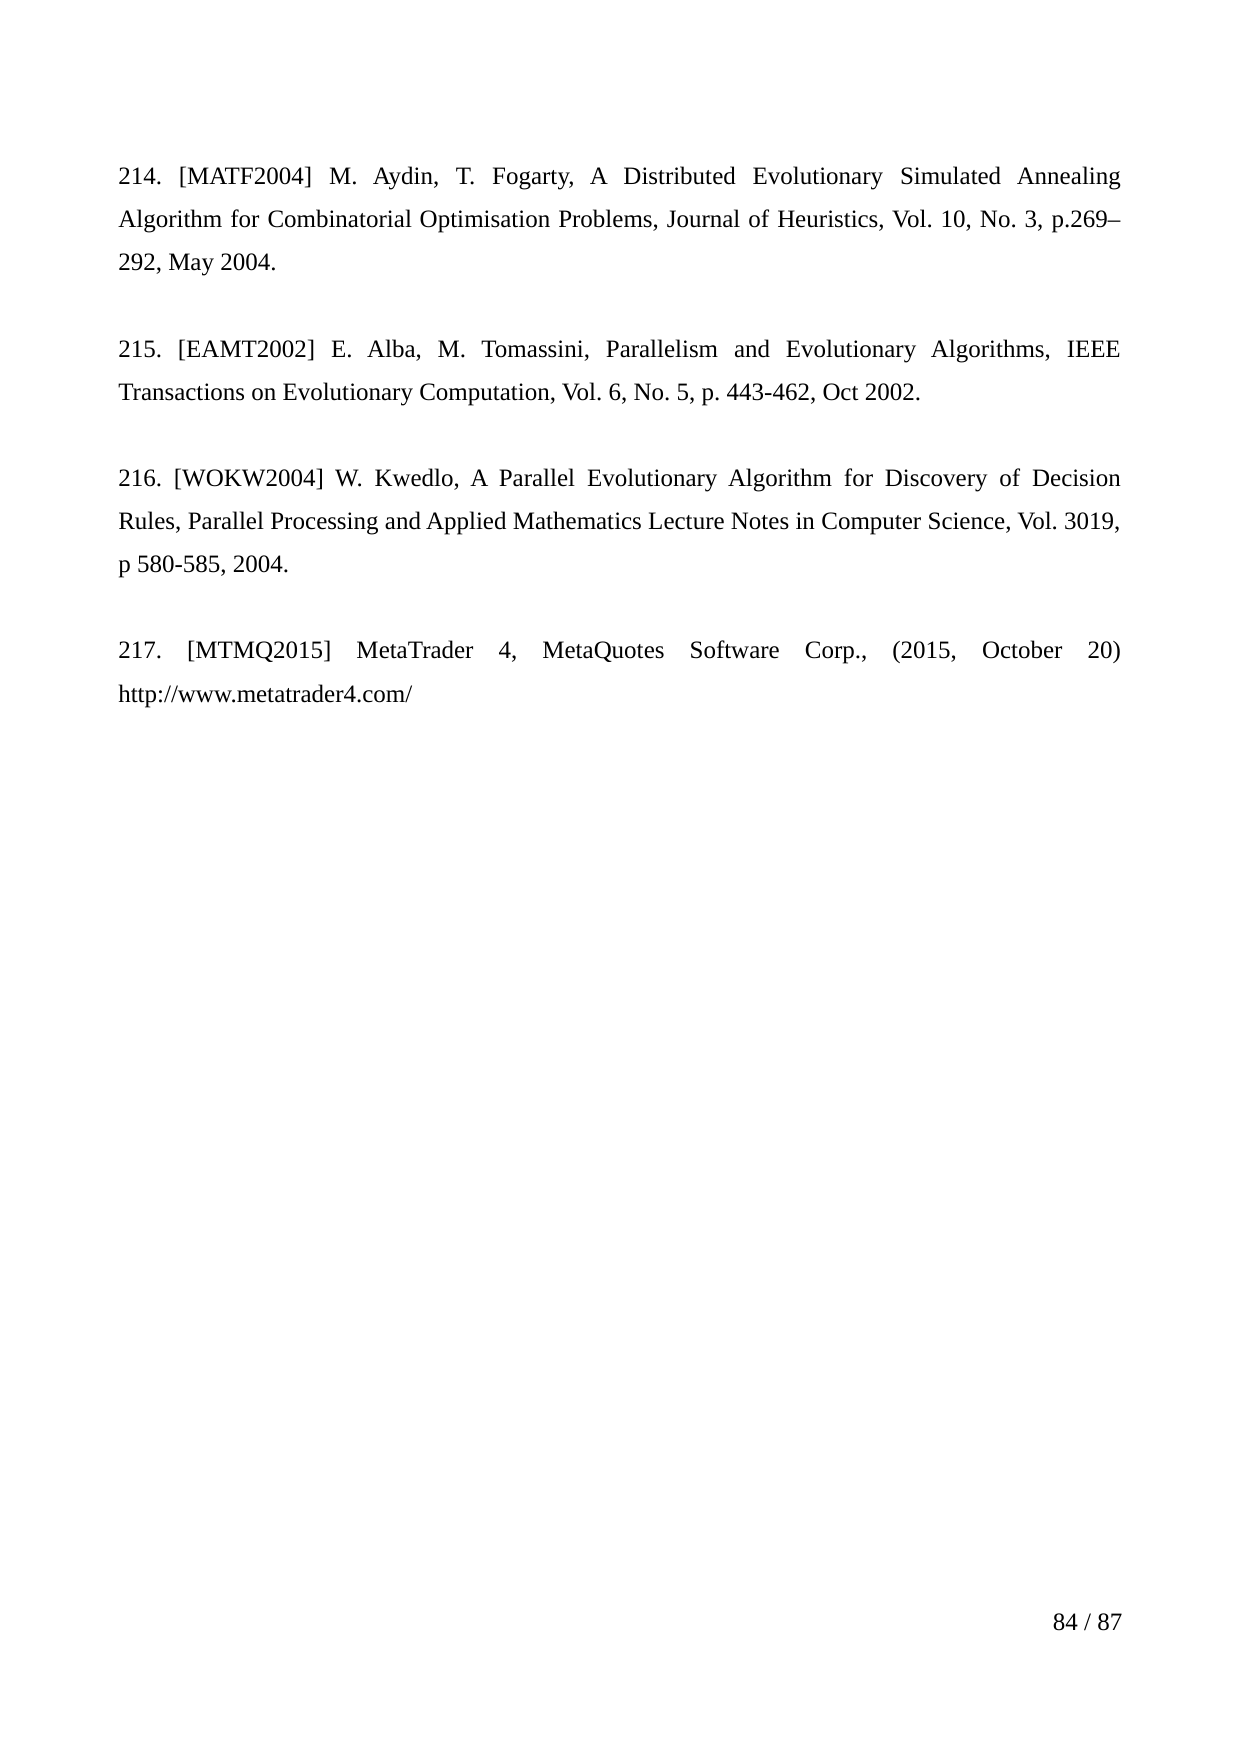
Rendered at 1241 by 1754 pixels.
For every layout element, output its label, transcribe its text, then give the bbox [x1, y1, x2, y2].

text 215. [EAMT2002] E. Alba, M. Tomassini, Parallelism and Evolutionary Algorithms, IEEE Transactions on Evolutionary Computation, Vol. 6, No. 5, p. 443-462, Oct 2002. [118, 334, 1122, 406]
text 214. [MATF2004] M. Aydin, T. Fogarty, A Distributed Evolutionary Simulated Annealing Algorithm for Combinatorial Optimisation Problems, Journal of Heuristics, Vol. 10, No. 3, p.269–292, May 2004. [118, 161, 1122, 276]
text 216. [WOKW2004] W. Kwedlo, A Parallel Evolutionary Algorithm for Discovery of Decision Rules, Parallel Processing and Applied Mathematics Lecture Notes in Computer Science, Vol. 3019, p 580-585, 2004. [118, 463, 1122, 578]
text 217. [MTMQ2015] MetaTrader 4, MetaQuotes Software Corp., (2015, October 20) http://www.metatrader4.com/ [118, 636, 1122, 707]
